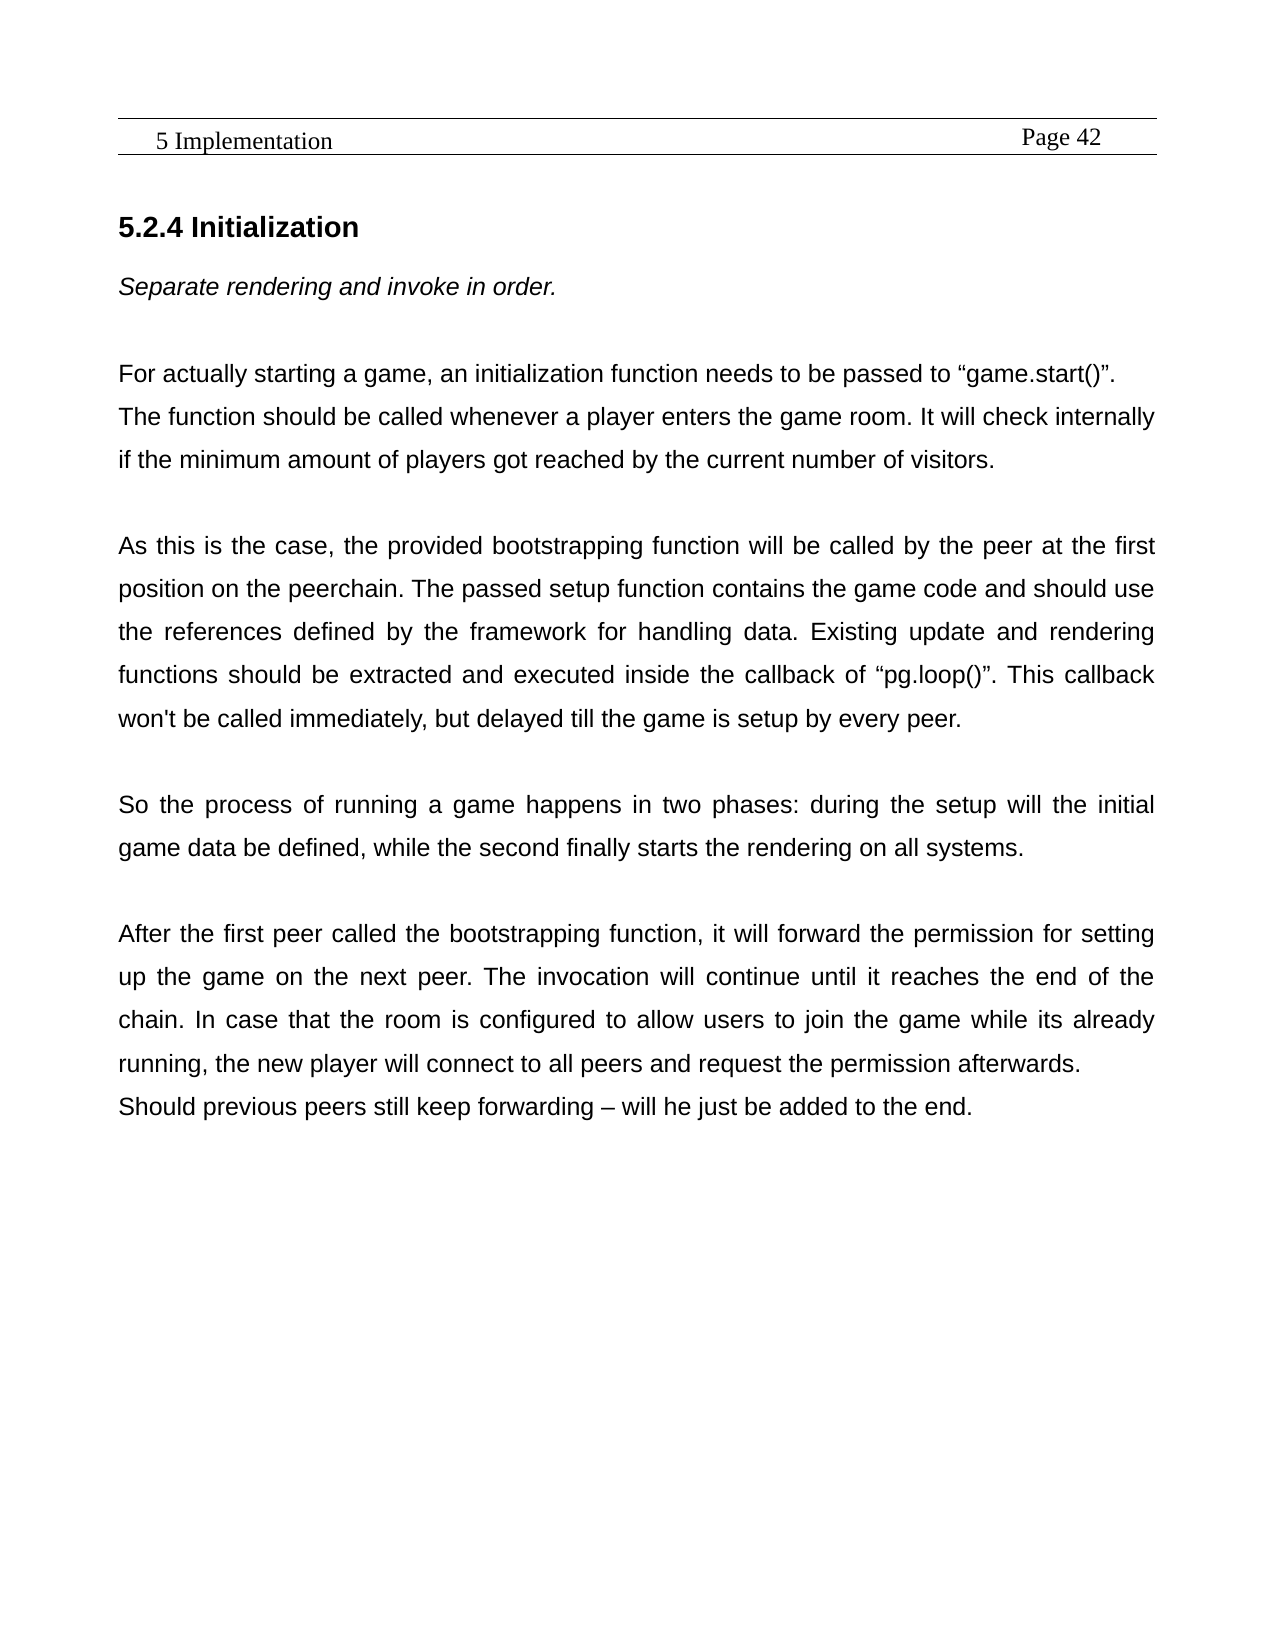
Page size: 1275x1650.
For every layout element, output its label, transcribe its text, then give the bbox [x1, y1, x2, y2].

text Should previous peers still keep forwarding – will he just be added to the end. [118, 1092, 1157, 1121]
text Separate rendering and invoke in order. [118, 272, 1157, 301]
text The function should be called whenever a player enters the game room. It will check internally if the minimum amount of players got reached by the current number of visitors. [118, 402, 1157, 474]
text As this is the case, the provided bootstrapping function will be called by the peer at the first position on the peerchain. The passed setup function contains the game code and should use the references defined by the framework for handling data. Existing update and rendering functions should be extracted and executed inside the callback of “pg.loop()”. This callback won't be called immediately, but delayed till the game is setup by every peer. [118, 531, 1157, 732]
subtitle 5.2.4 Initialization [118, 209, 1157, 243]
text So the process of running a game happens in two phases: during the setup will the initial game data be defined, while the second finally starts the rendering on all systems. [118, 790, 1157, 862]
text For actually starting a game, an initialization function needs to be passed to “game.start()”. [118, 359, 1157, 387]
text After the first peer called the bootstrapping function, it will forward the permission for setting up the game on the next peer. The invocation will continue until it reaches the end of the chain. In case that the room is configured to allow users to join the game while its already running, the new player will connect to all peers and request the permission afterwards. [118, 919, 1157, 1077]
